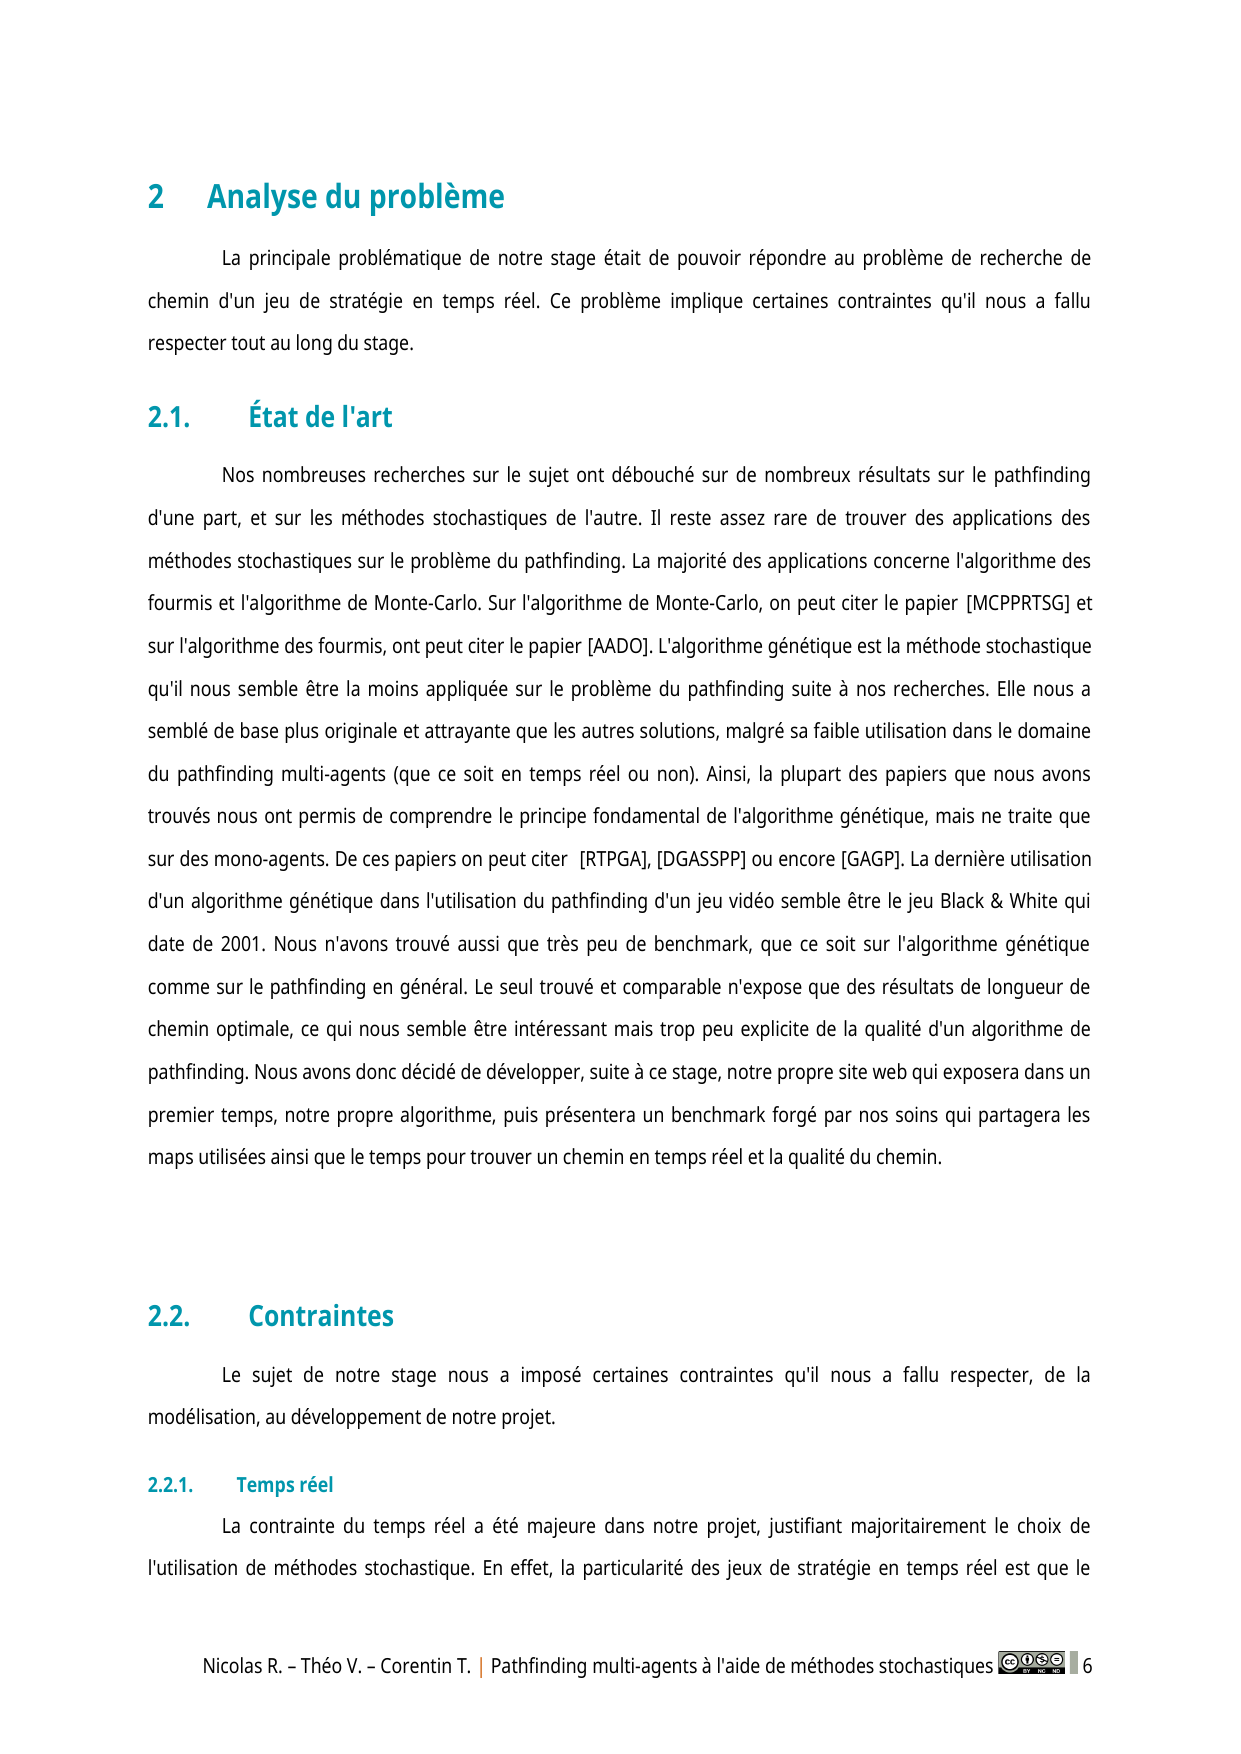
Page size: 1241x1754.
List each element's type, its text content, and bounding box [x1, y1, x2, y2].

subtitle Contraintes [148, 1295, 1092, 1335]
text Nos nombreuses recherches sur le sujet ont débouché sur de nombreux résultats sur le pathfinding d'une part, et sur les méthodes stochastiques de l'autre. Il reste assez rare de trouver des applications des méthodes stochastiques sur le problème du pathfinding. La majorité des applications concerne l'algorithme des fourmis et l'algorithme de Monte-Carlo. Sur l'algorithme de Monte-Carlo, on peut citer le papier [MCPPRTSG] et sur l'algorithme des fourmis, ont peut citer le papier [AADO]. L'algorithme génétique est la méthode stochastique qu'il nous semble être la moins appliquée sur le problème du pathfinding suite à nos recherches. Elle nous a semblé de base plus originale et attrayante que les autres solutions, malgré sa faible utilisation dans le domaine du pathfinding multi-agents (que ce soit en temps réel ou non). Ainsi, la plupart des papiers que nous avons trouvés nous ont permis de comprendre le principe fondamental de l'algorithme génétique, mais ne traite que sur des mono-agents. De ces papiers on peut citer [RTPGA], [DGASSPP] ou encore [GAGP]. La dernière utilisation d'un algorithme génétique dans l'utilisation du pathfinding d'un jeu vidéo semble être le jeu Black & White qui date de 2001. Nous n'avons trouvé aussi que très peu de benchmark, que ce soit sur l'algorithme génétique comme sur le pathfinding en général. Le seul trouvé et comparable n'expose que des résultats de longueur de chemin optimale, ce qui nous semble être intéressant mais trop peu explicite de la qualité d'un algorithme de pathfinding. Nous avons donc décidé de développer, suite à ce stage, notre propre site web qui exposera dans un premier temps, notre propre algorithme, puis présentera un benchmark forgé par nos soins qui partagera les maps utilisées ainsi que le temps pour trouver un chemin en temps réel et la qualité du chemin. [148, 461, 1092, 1171]
picture [998, 1651, 1065, 1674]
text La contrainte du temps réel a été majeure dans notre projet, justifiant majoritairement le choix de l'utilisation de méthodes stochastique. En effet, la particularité des jeux de stratégie en temps réel est que le [148, 1511, 1092, 1582]
subtitle Analyse du problème [148, 173, 1092, 218]
subtitle État de l'art [148, 396, 1092, 436]
picture [1069, 1651, 1078, 1674]
subtitle Temps réel [148, 1470, 1092, 1498]
text Le sujet de notre stage nous a imposé certaines contraintes qu'il nous a fallu respecter, de la modélisation, au développement de notre projet. [148, 1360, 1092, 1431]
text La principale problématique de notre stage était de pouvoir répondre au problème de recherche de chemin d'un jeu de stratégie en temps réel. Ce problème implique certaines contraintes qu'il nous a fallu respecter tout au long du stage. [148, 243, 1092, 357]
